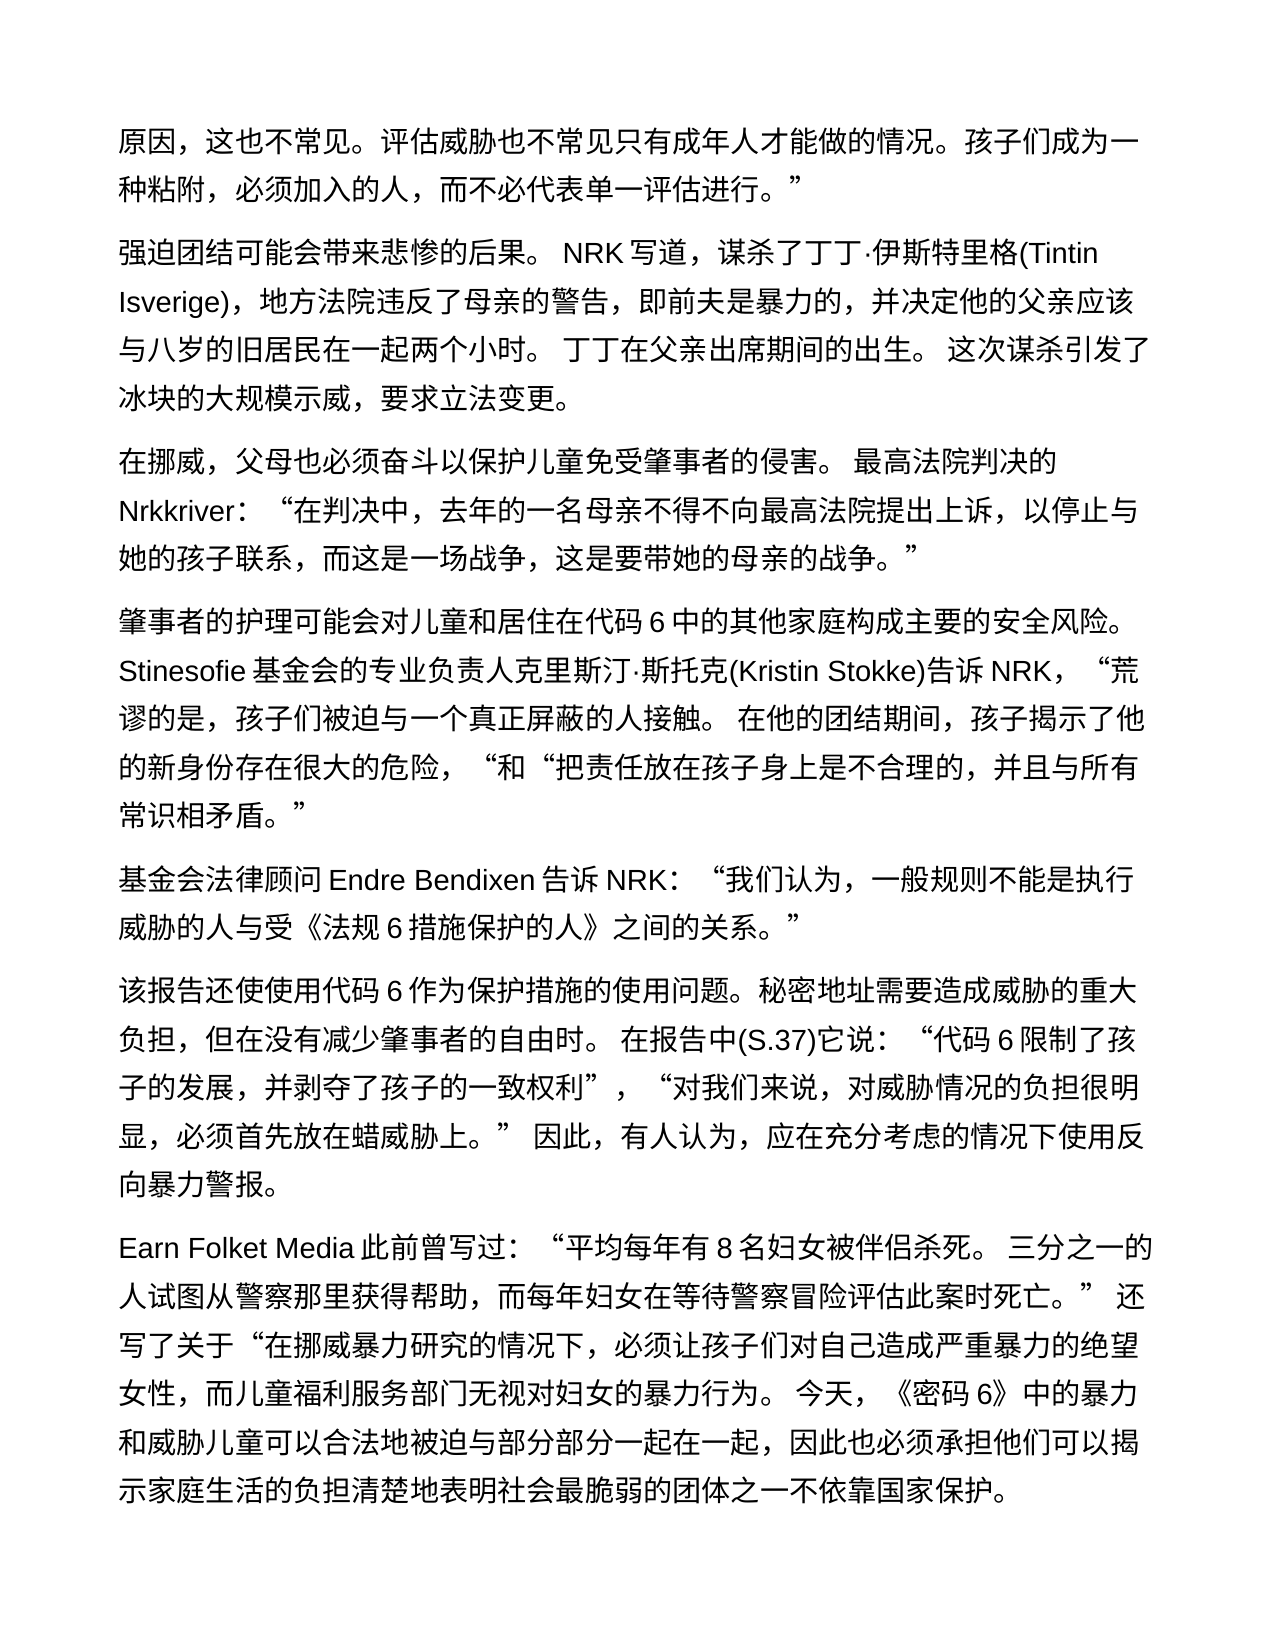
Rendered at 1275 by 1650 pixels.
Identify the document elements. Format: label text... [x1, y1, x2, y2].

text 原因，这也不常见。评估威胁也不常见只有成年人才能做的情况。孩子们成为一种粘附，必须加入的人，而不必代表单一评估进行。” [118, 118, 1157, 209]
text 在挪威，父母也必须奋斗以保护儿童免受肇事者的侵害。 最高法院判决的Nrkkriver：“在判决中，去年的一名母亲不得不向最高法院提出上诉，以停止与她的孩子联系，而这是一场战争，这是要带她的母亲的战争。” [118, 438, 1157, 578]
text 肇事者的护理可能会对儿童和居住在代码6中的其他家庭构成主要的安全风险。 Stinesofie基金会的专业负责人克里斯汀·斯托克(Kristin Stokke)告诉NRK，“荒谬的是，孩子们被迫与一个真正屏蔽的人接触。 在他的团结期间，孩子揭示了他的新身份存在很大的危险，“和“把责任放在孩子身上是不合理的，并且与所有常识相矛盾。” [118, 599, 1157, 835]
text 该报告还使使用代码6作为保护措施的使用问题。秘密地址需要造成威胁的重大负担，但在没有减少肇事者的自由时。 在报告中(S.37)它说：“代码6限制了孩子的发展，并剥夺了孩子的一致权利”，“对我们来说，对威胁情况的负担很明显，必须首先放在蜡威胁上。” 因此，有人认为，应在充分考虑的情况下使用反向暴力警报。 [118, 968, 1157, 1204]
text 强迫团结可能会带来悲惨的后果。 NRK写道，谋杀了丁丁·伊斯特里格(Tintin Isverige)，地方法院违反了母亲的警告，即前夫是暴力的，并决定他的父亲应该与八岁的旧居民在一起两个小时。 丁丁在父亲出席期间的出生。 这次谋杀引发了冰块的大规模示威，要求立法变更。 [118, 230, 1157, 418]
text Earn Folket Media此前曾写过：“平均每年有8名妇女被伴侣杀死。 三分之一的人试图从警察那里获得帮助，而每年妇女在等待警察冒险评估此案时死亡。” 还写了关于“在挪威暴力研究的情况下，必须让孩子们对自己造成严重暴力的绝望女性，而儿童福利服务部门无视对妇女的暴力行为。 今天，《密码6》中的暴力和威胁儿童可以合法地被迫与部分部分一起在一起，因此也必须承担他们可以揭示家庭生活的负担清楚地表明社会最脆弱的团体之一不依靠国家保护。 [118, 1225, 1157, 1510]
text 基金会法律顾问Endre Bendixen告诉NRK：“我们认为，一般规则不能是执行威胁的人与受《法规6措施保护的人》之间的关系。” [118, 856, 1157, 947]
